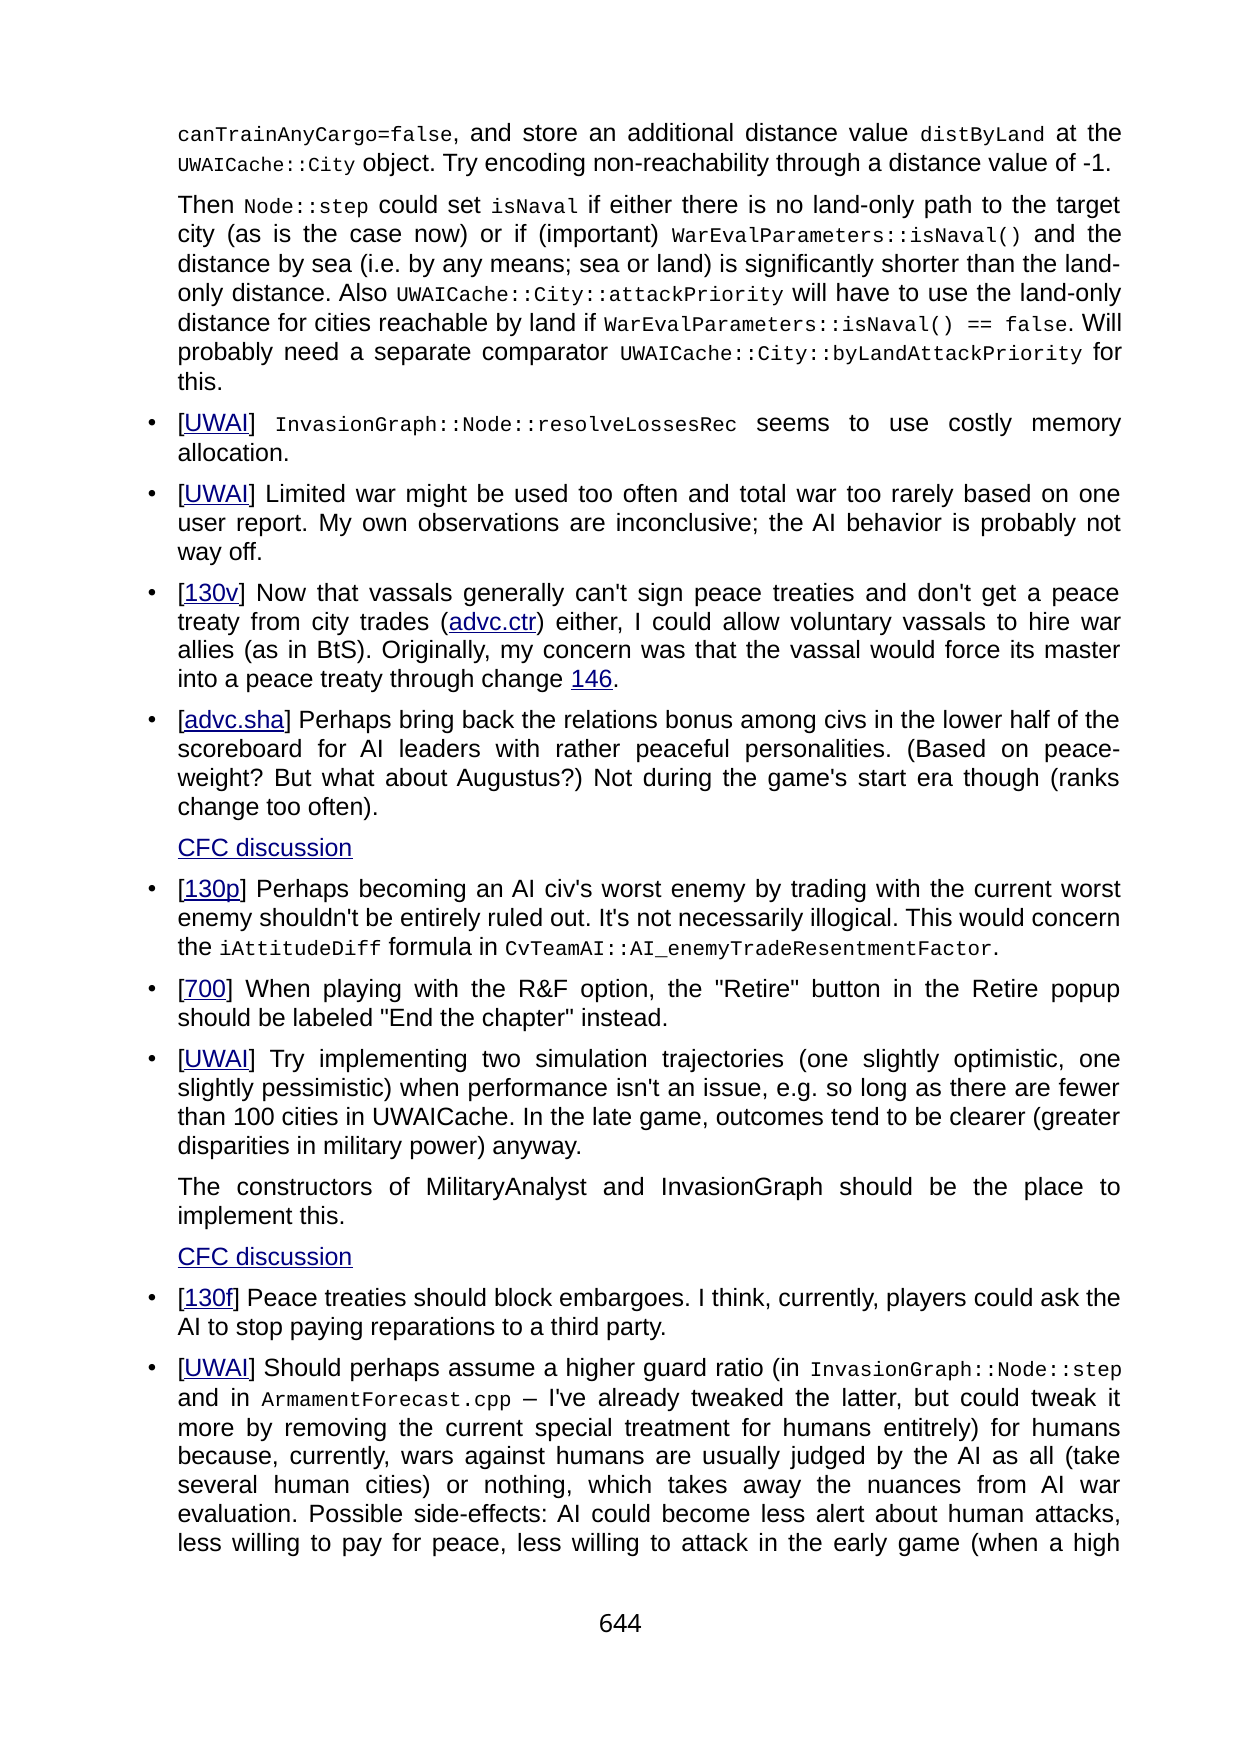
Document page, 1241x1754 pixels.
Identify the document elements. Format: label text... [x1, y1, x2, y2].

list [advc.sha] Perhaps bring back the relations bonus among civs in the lower half of the scoreboard for AI leaders with rather peaceful personalities. (Based on peace-weight? But what about Augustus?) Not during the game's start era though (ranks change too often). [148, 706, 1122, 821]
list [UWAI] Should perhaps assume a higher guard ratio (in InvasionGraph::Node::step and in ArmamentForecast.cpp – I've already tweaked the latter, but could tweak it more by removing the current special treatment for humans entitrely) for humans because, currently, wars against humans are usually judged by the AI as all (take several human cities) or nothing, which takes away the nuances from AI war evaluation. Possible side-effects: AI could become less alert about human attacks, less willing to pay for peace, less willing to attack in the early game (when a high [148, 1353, 1122, 1556]
list canTrainAnyCargo=false, and store an additional distance value distByLand at the UWAICache::City object. Try encoding non-reachability through a distance value of -1. [148, 118, 1122, 177]
list [130v] Now that vassals generally can't sign peace treaties and don't get a peace treaty from city trades (advc.ctr) either, I could allow voluntary vassals to hire war allies (as in BtS). Originally, my concern was that the vassal would force its master into a peace treaty through change 146. [148, 578, 1122, 693]
list [UWAI] Limited war might be used too often and total war too rarely based on one user report. My own observations are inconclusive; the AI behavior is probably not way off. [148, 479, 1122, 565]
list The constructors of MilitaryAnalyst and InvasionGraph should be the place to implement this. [148, 1172, 1122, 1229]
list [130f] Peace treaties should block embargoes. I think, currently, players could ask the AI to stop paying reparations to a third party. [148, 1283, 1122, 1341]
list [700] When playing with the R&F option, the "Retire" button in the Retire popup should be labeled "End the chapter" instead. [148, 974, 1122, 1032]
list [UWAI] InvasionGraph::Node::resolveLossesRec seems to use costly memory allocation. [148, 408, 1122, 467]
list [130p] Perhaps becoming an AI civ's worst enemy by trading with the current worst enemy shouldn't be entirely ruled out. It's not necessarily illogical. This would concern the iAttitudeDiff formula in CvTeamAI::AI_enemyTradeResentmentFactor. [148, 874, 1122, 962]
list CFC discussion [148, 833, 1122, 862]
list CFC discussion [148, 1242, 1122, 1271]
list [UWAI] Try implementing two simulation trajectories (one slightly optimistic, one slightly pessimistic) when performance isn't an issue, e.g. so long as there are fewer than 100 cities in UWAICache. In the late game, outcomes tend to be clearer (greater disparities in military power) anyway. [148, 1044, 1122, 1159]
list Then Node::step could set isNaval if either there is no land-only path to the target city (as is the case now) or if (important) WarEvalParameters::isNaval() and the distance by sea (i.e. by any means; sea or land) is significantly shorter than the land-only distance. Also UWAICache::City::attackPriority will have to use the land-only distance for cities reachable by land if WarEvalParameters::isNaval() == false. Will probably need a separate comparator UWAICache::City::byLandAttackPriority for this. [148, 190, 1122, 396]
